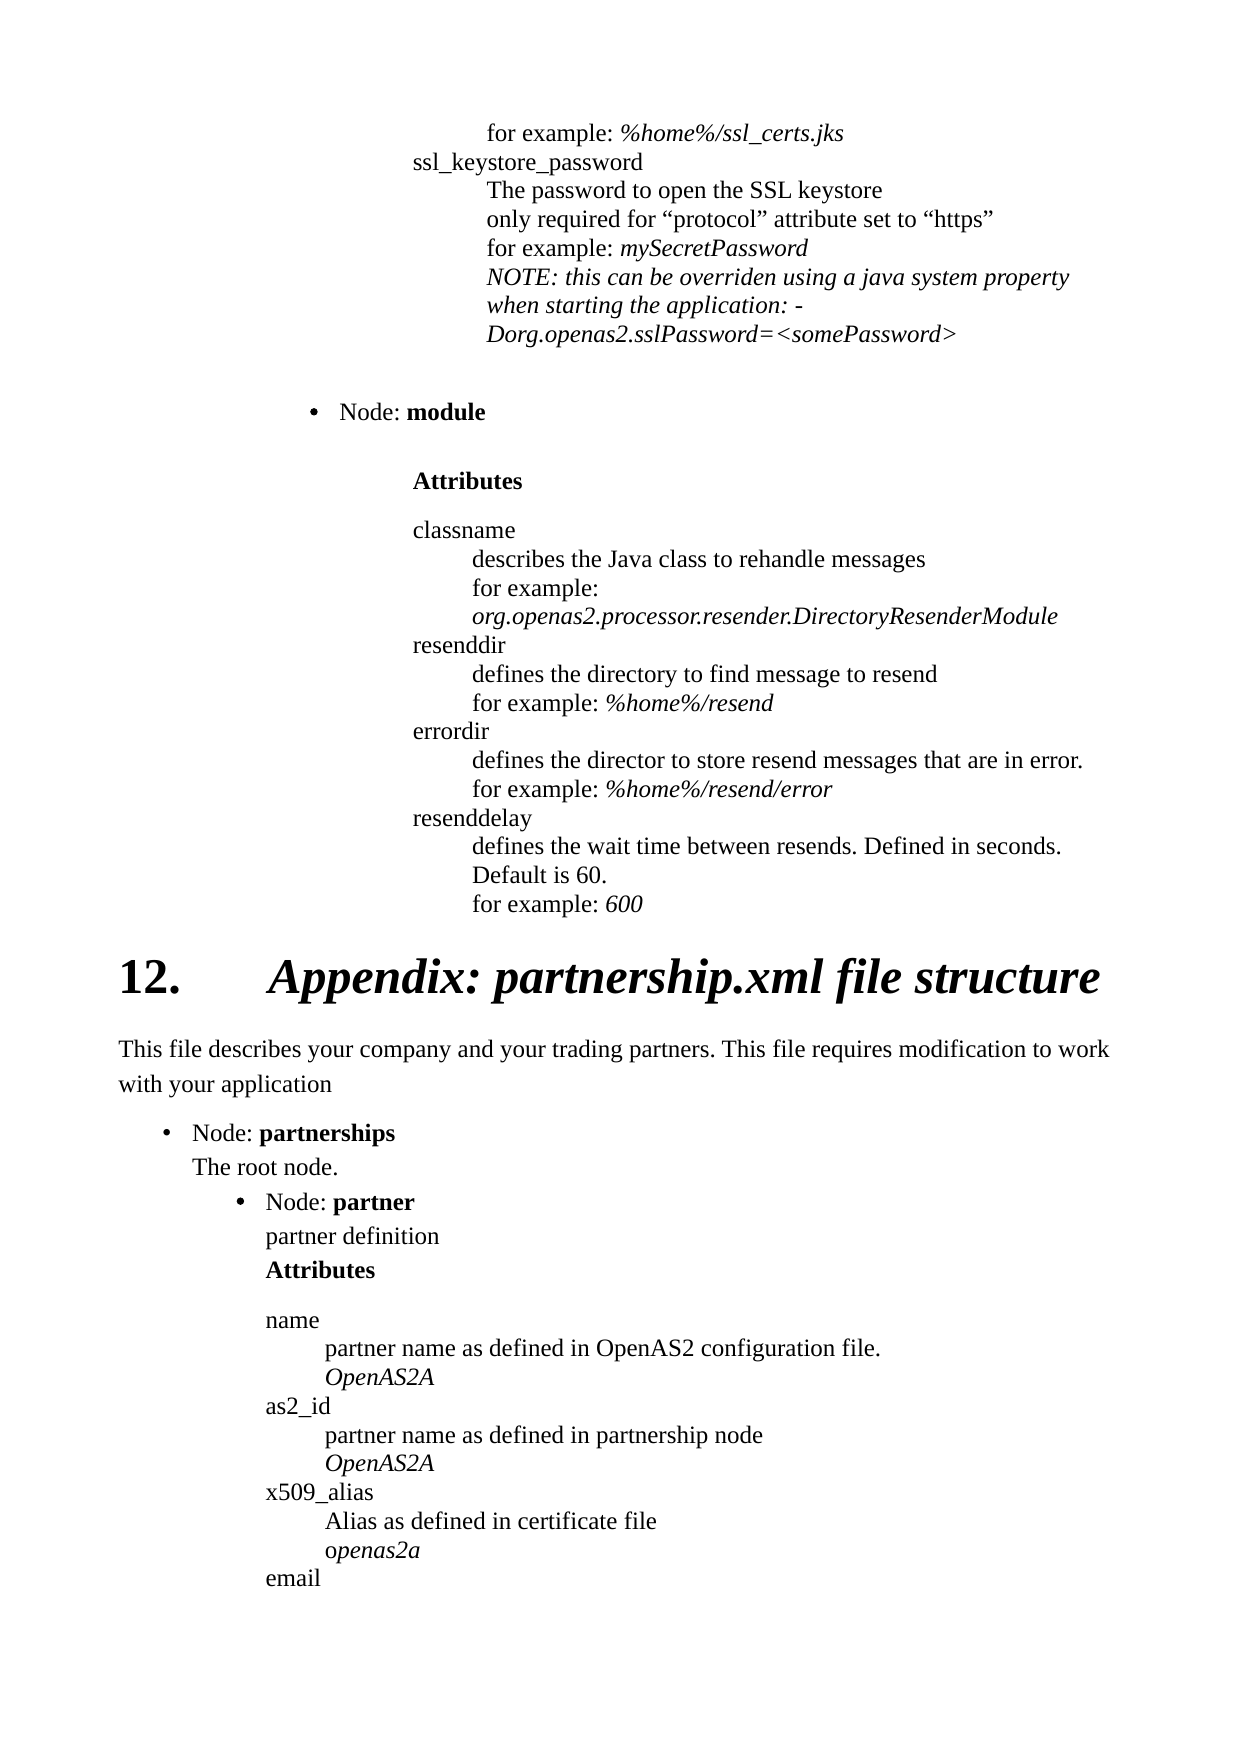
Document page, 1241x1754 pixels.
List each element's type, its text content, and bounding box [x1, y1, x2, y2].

subtitle classname [383, 515, 1122, 544]
subtitle resenddir [383, 630, 1122, 659]
list describes the Java class to rehandle messages for example: org.openas2.processor.resender.DirectoryResenderModule [442, 544, 1122, 630]
subtitle name [236, 1305, 1122, 1333]
list NOTE: this can be overriden using a java system property when starting the application: -Dorg.openas2.sslPassword=<somePassword> [457, 262, 1122, 348]
subtitle only required for “protocol” attribute set to “https” [457, 204, 1122, 233]
list partner name as defined in partnership node OpenAS2A [295, 1420, 1122, 1477]
list defines the wait time between resends. Defined in seconds. Default is 60. for example: 600 [442, 831, 1122, 918]
list defines the director to store resend messages that are in error. for example: %home%/resend/error [442, 745, 1122, 803]
subtitle x509_alias [236, 1477, 1122, 1506]
list Attributes [383, 432, 1122, 495]
subtitle errordir [383, 716, 1122, 745]
subtitle email [236, 1563, 1122, 1592]
list defines the directory to find message to resend for example: %home%/resend [442, 659, 1122, 716]
list Node: module [309, 397, 1122, 426]
subtitle ssl_keystore_password [383, 147, 1122, 176]
subtitle The password to open the SSL keystore [457, 176, 1122, 204]
list Alias as defined in certificate file openas2a [295, 1506, 1122, 1563]
list for example: mySecretPassword [457, 233, 1122, 262]
subtitle as2_id [236, 1391, 1122, 1420]
subtitle Appendix: partnership.xml file structure [118, 947, 1122, 1005]
list for example: %home%/ssl_certs.jks [457, 118, 1122, 147]
list partner name as defined in OpenAS2 configuration file. OpenAS2A [295, 1333, 1122, 1391]
subtitle resenddelay [383, 803, 1122, 831]
list Node: partner partner definition Attributes [236, 1187, 1122, 1284]
list Node: partnerships The root node. [162, 1118, 1122, 1181]
text This file describes your company and your trading partners. This file requires modification to work with your application [118, 1034, 1122, 1097]
